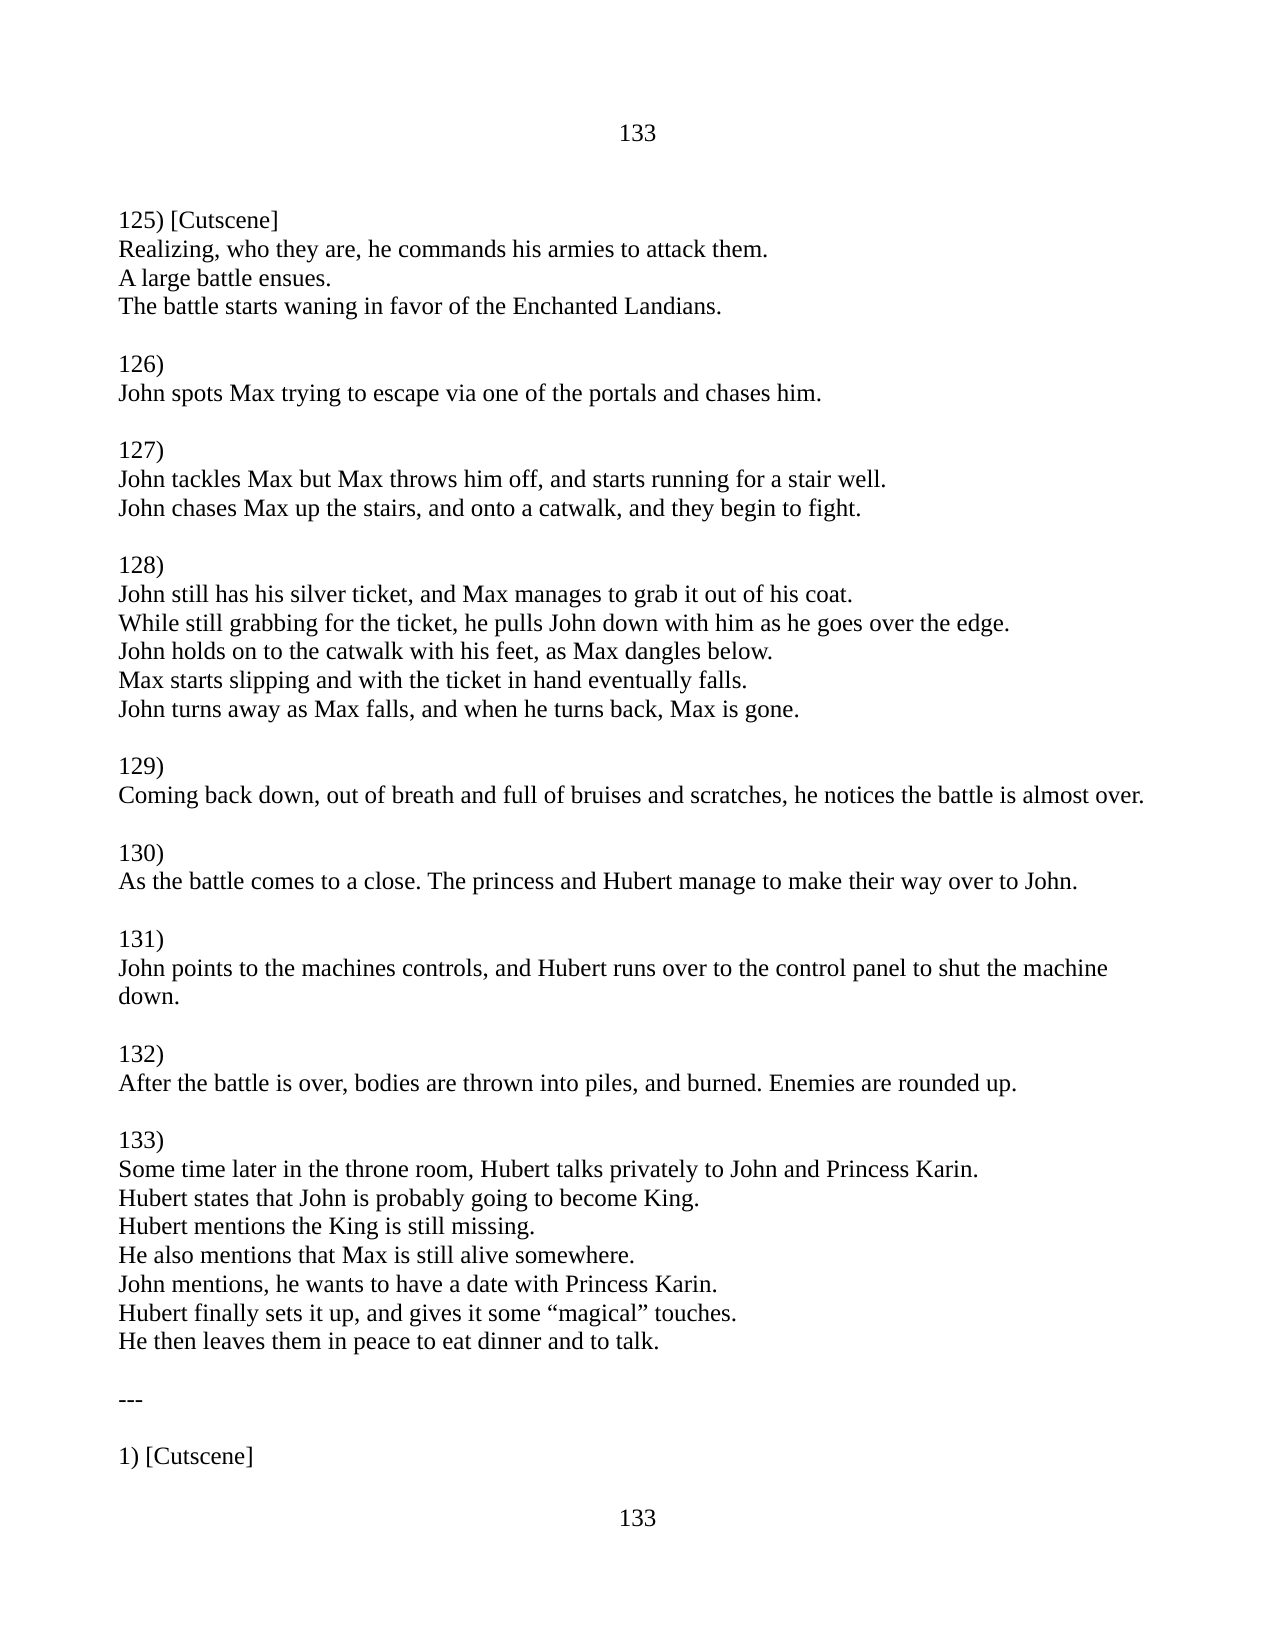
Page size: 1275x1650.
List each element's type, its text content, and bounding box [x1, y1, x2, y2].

text John still has his silver ticket, and Max manages to grab it out of his coat. [118, 579, 1157, 608]
text Hubert finally sets it up, and gives it some “magical” touches. [118, 1298, 1157, 1326]
text Hubert mentions the King is still missing. [118, 1211, 1157, 1240]
text John points to the machines controls, and Hubert runs over to the control panel to shut the machine down. [118, 953, 1157, 1010]
text John holds on to the catwalk with his feet, as Max dangles below. [118, 636, 1157, 665]
text John spots Max trying to escape via one of the portals and chases him. [118, 378, 1157, 406]
text 125) [Cutscene] [118, 205, 1157, 234]
text After the battle is over, bodies are thrown into piles, and burned. Enemies are rounded up. [118, 1068, 1157, 1096]
text John turns away as Max falls, and when he turns back, Max is gone. [118, 694, 1157, 723]
text John tackles Max but Max throws him off, and starts running for a stair well. [118, 464, 1157, 493]
text While still grabbing for the ticket, he pulls John down with him as he goes over the edge. [118, 608, 1157, 636]
text A large battle ensues. [118, 263, 1157, 291]
text Some time later in the throne room, Hubert talks privately to John and Princess Karin. [118, 1154, 1157, 1183]
text John mentions, he wants to have a date with Princess Karin. [118, 1269, 1157, 1298]
text 130) [118, 838, 1157, 866]
text John chases Max up the stairs, and onto a catwalk, and they begin to fight. [118, 493, 1157, 521]
text 132) [118, 1039, 1157, 1068]
text Realizing, who they are, he commands his armies to attack them. [118, 234, 1157, 263]
text 126) [118, 349, 1157, 378]
text The battle starts waning in favor of the Enchanted Landians. [118, 291, 1157, 320]
text Coming back down, out of breath and full of bruises and scratches, he notices the battle is almost over. [118, 780, 1157, 809]
text 128) [118, 550, 1157, 579]
text 1) [Cutscene] [118, 1441, 1157, 1470]
text 129) [118, 751, 1157, 780]
text --- [118, 1384, 1157, 1413]
text 133) [118, 1125, 1157, 1154]
text As the battle comes to a close. The princess and Hubert manage to make their way over to John. [118, 866, 1157, 895]
text Hubert states that John is probably going to become King. [118, 1183, 1157, 1211]
text He also mentions that Max is still alive somewhere. [118, 1240, 1157, 1269]
text 127) [118, 435, 1157, 464]
text Max starts slipping and with the ticket in hand eventually falls. [118, 665, 1157, 694]
text He then leaves them in peace to eat dinner and to talk. [118, 1326, 1157, 1355]
text 131) [118, 924, 1157, 953]
